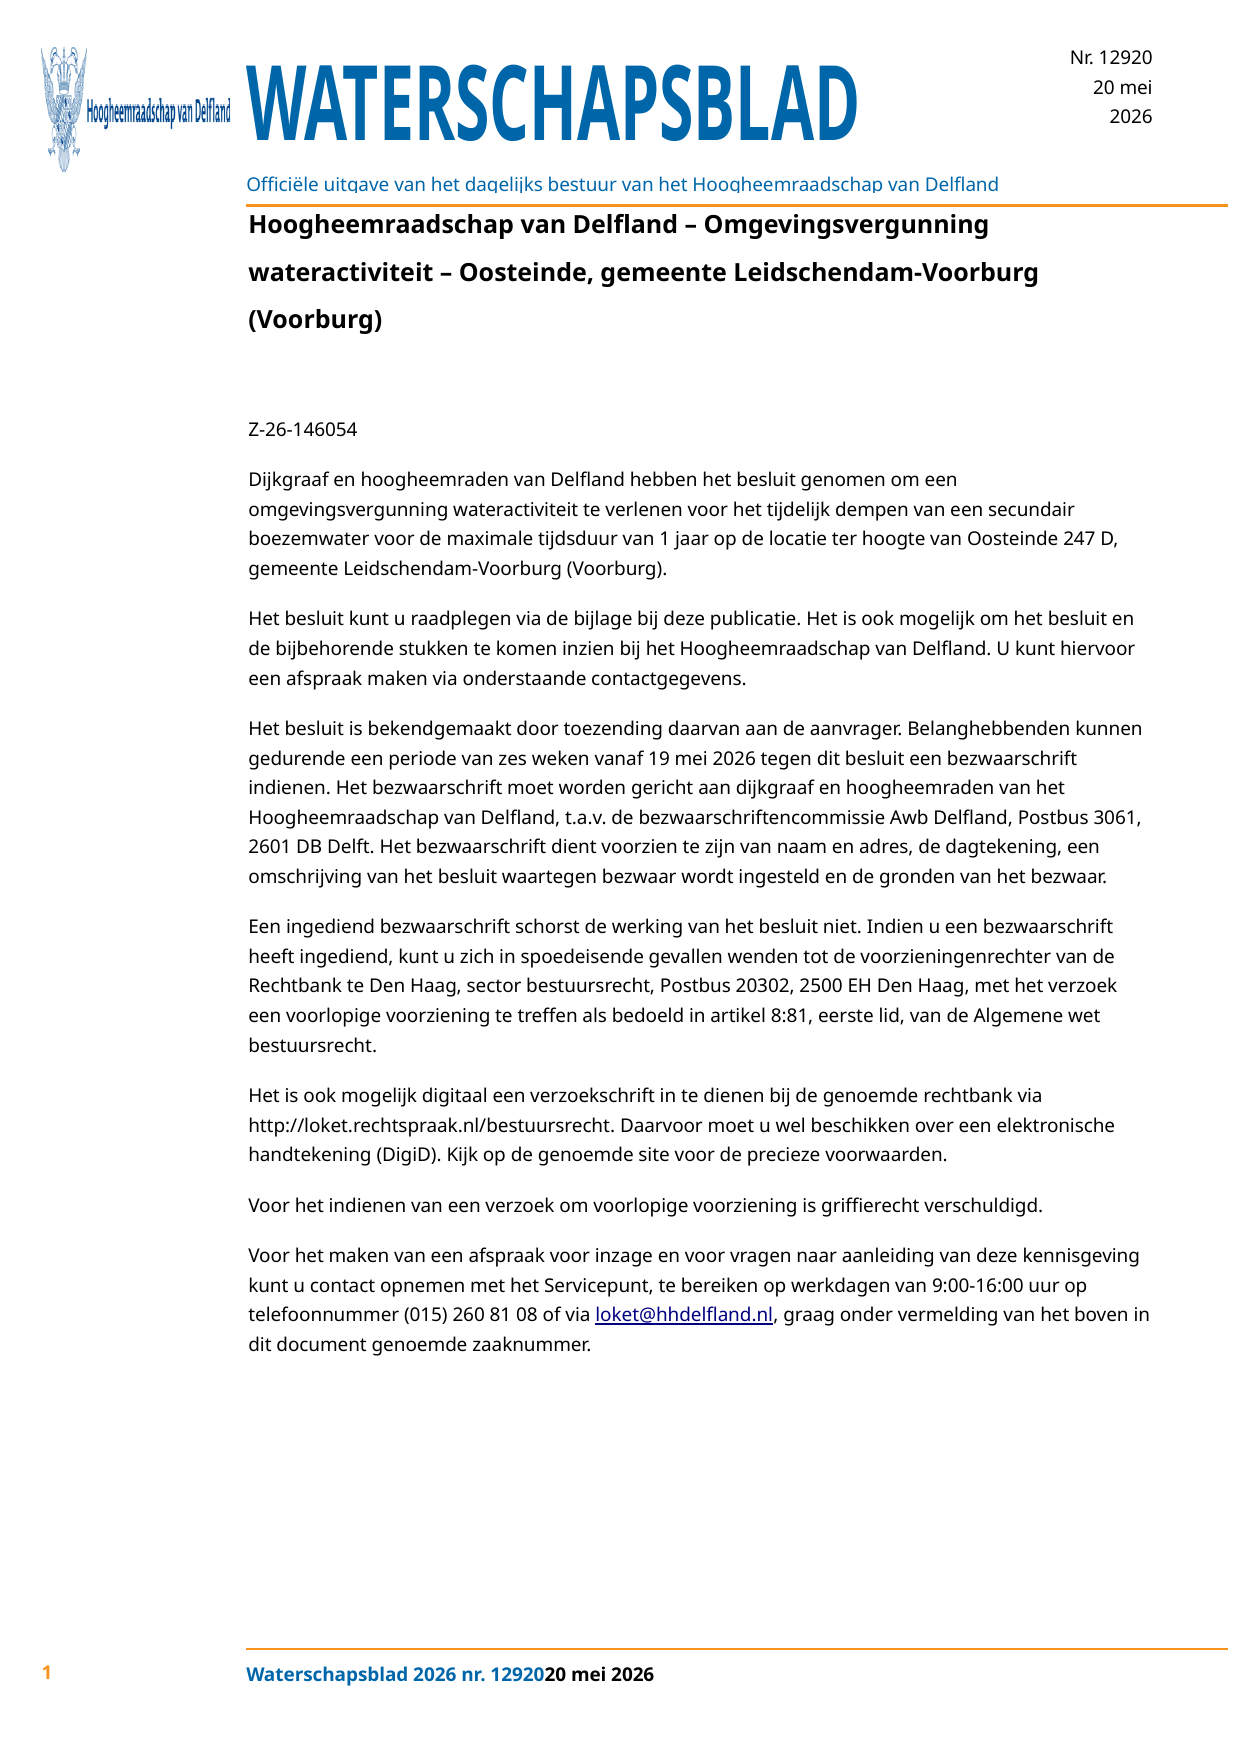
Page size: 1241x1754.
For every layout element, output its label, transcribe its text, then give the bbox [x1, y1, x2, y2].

text Z-26-146054 [248, 416, 1152, 442]
text Voor het maken van een afspraak voor inzage en voor vragen naar aanleiding van deze kennisgeving kunt u contact opnemen met het Servicepunt, te bereiken op werkdagen van 9:00-16:00 uur op telefoonnummer (015) 260 81 08 of via loket@hhdelfland.nl, graag onder vermelding van het boven in dit document genoemde zaaknummer. [248, 1242, 1152, 1357]
text Het is ook mogelijk digitaal een verzoekschrift in te dienen bij de genoemde rechtbank via http://loket.rechtspraak.nl/bestuursrecht. Daarvoor moet u wel beschikken over een elektronische handtekening (DigiD). Kijk op de genoemde site voor de precieze voorwaarden. [248, 1082, 1152, 1167]
text Hoogheemraadschap van Delfland – Omgevingsvergunning wateractiviteit – Oosteinde, gemeente Leidschendam-Voorburg (Voorburg) [248, 207, 1152, 336]
text Het besluit kunt u raadplegen via de bijlage bij deze publicatie. Het is ook mogelijk om het besluit en de bijbehorende stukken te komen inzien bij het Hoogheemraadschap van Delfland. U kunt hiervoor een afspraak maken via onderstaande contactgegevens. [248, 606, 1152, 690]
text Dijkgraaf en hoogheemraden van Delfland hebben het besluit genomen om een omgevingsvergunning wateractiviteit te verlenen voor het tijdelijk dempen van een secundair boezemwater voor de maximale tijdsduur van 1 jaar op de locatie ter hoogte van Oosteinde 247 D, gemeente Leidschendam-Voorburg (Voorburg). [248, 466, 1152, 581]
picture [41, 47, 231, 172]
text Het besluit is bekendgemaakt door toezending daarvan aan de aanvrager. Belanghebbenden kunnen gedurende een periode van zes weken vanaf 19 mei 2026 tegen dit besluit een bezwaarschrift indienen. Het bezwaarschrift moet worden gericht aan dijkgraaf en hoogheemraden van het Hoogheemraadschap van Delfland, t.a.v. de bezwaarschriftencommissie Awb Delfland, Postbus 3061, 2601 DB Delft. Het bezwaarschrift dient voorzien te zijn van naam en adres, de dagtekening, een omschrijving van het besluit waartegen bezwaar wordt ingesteld en de gronden van het bezwaar. [248, 715, 1152, 889]
text Voor het indienen van een verzoek om voorlopige voorziening is griffierecht verschuldigd. [248, 1192, 1152, 1217]
text Een ingediend bezwaarschrift schorst de werking van het besluit niet. Indien u een bezwaarschrift heeft ingediend, kunt u zich in spoedeisende gevallen wenden tot de voorzieningenrechter van de Rechtbank te Den Haag, sector bestuursrecht, Postbus 20302, 2500 EH Den Haag, met het verzoek een voorlopige voorziening te treffen als bedoeld in artikel 8:81, eerste lid, van de Algemene wet bestuursrecht. [248, 913, 1152, 1057]
